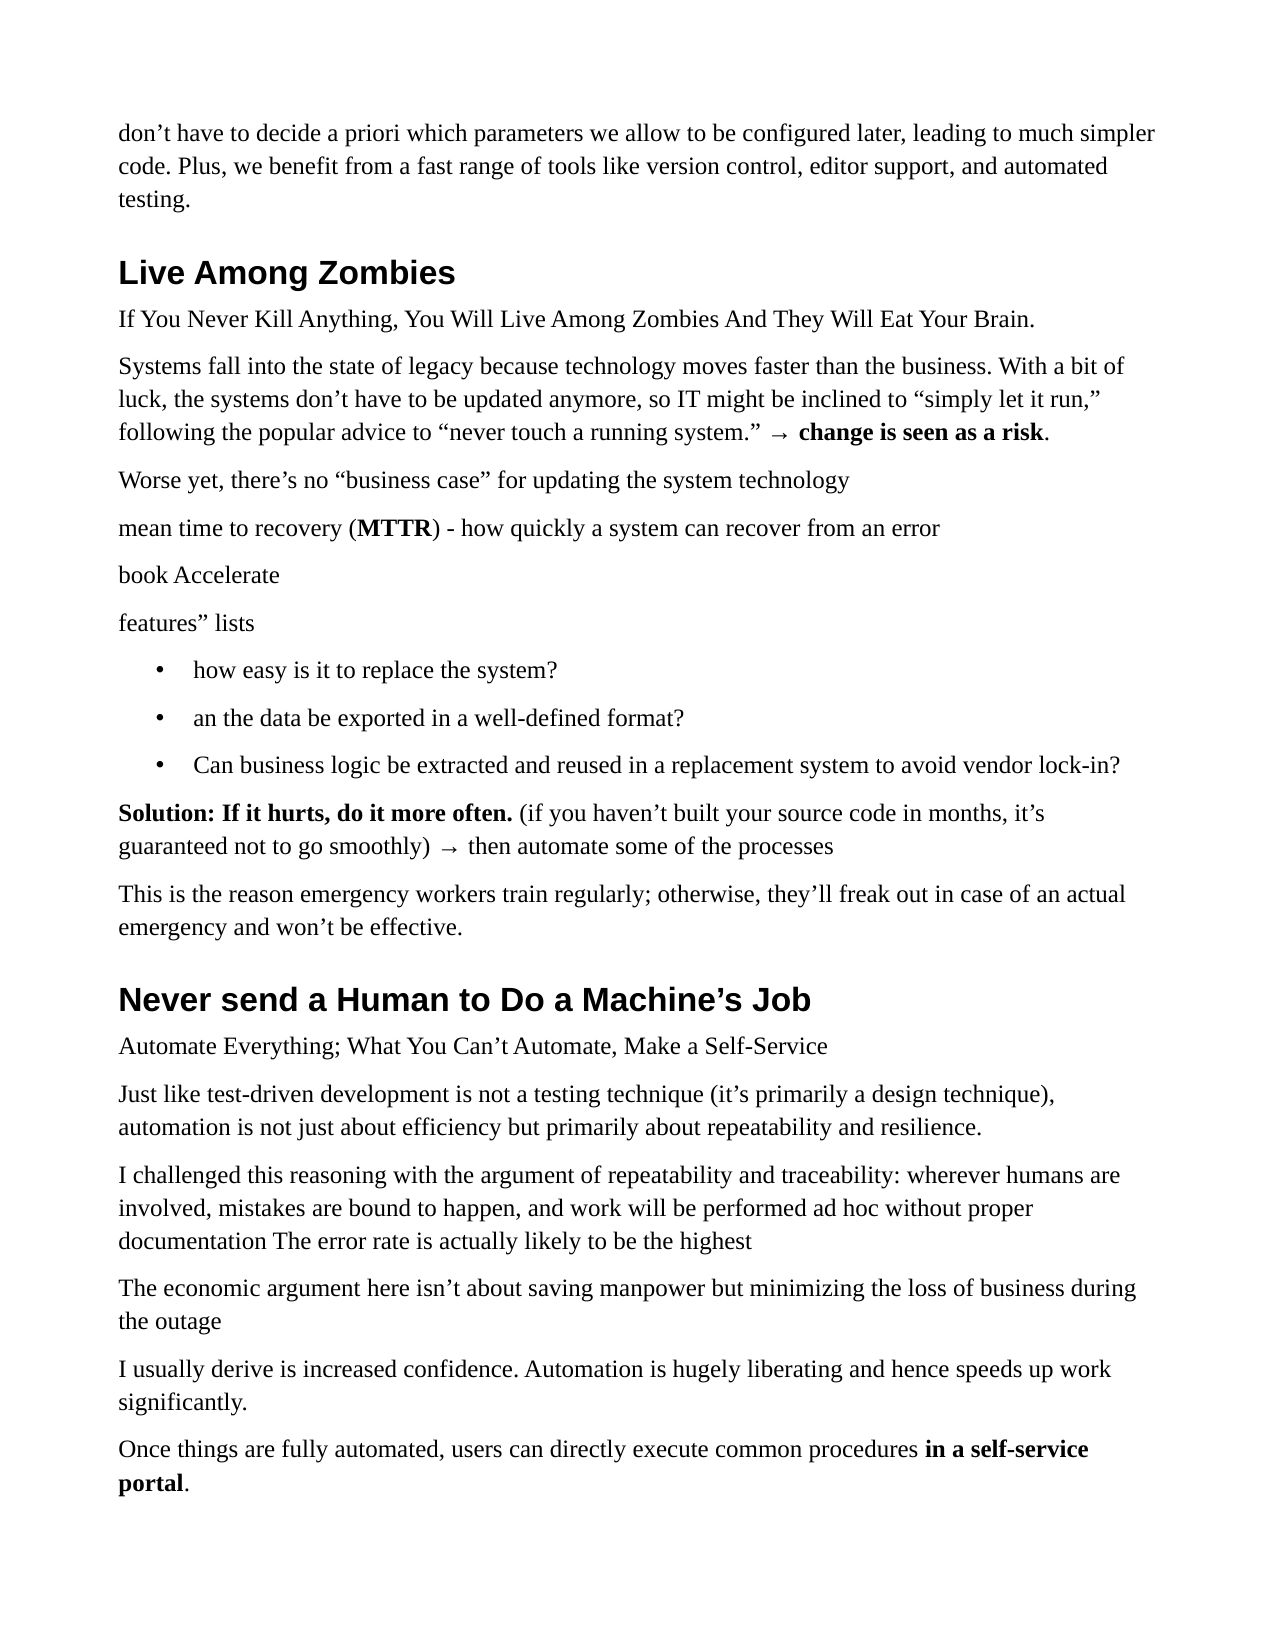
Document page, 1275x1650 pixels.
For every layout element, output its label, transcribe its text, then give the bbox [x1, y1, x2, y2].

text don’t have to decide a priori which parameters we allow to be configured later, leading to much simpler code. Plus, we benefit from a fast range of tools like version control, editor support, and automated testing. [118, 118, 1157, 213]
text Just like test-driven development is not a testing technique (it’s primarily a design technique), automation is not just about efficiency but primarily about repeatability and resilience. [118, 1079, 1157, 1141]
list how easy is it to replace the system? [156, 655, 1157, 684]
list Can business logic be extracted and reused in a replacement system to avoid vendor lock-in? [156, 751, 1157, 779]
text Automate Everything; What You Can’t Automate, Make a Self-Service [118, 1031, 1157, 1060]
text I challenged this reasoning with the argument of repeatability and traceability: wherever humans are involved, mistakes are bound to happen, and work will be performed ad hoc without proper documentation The error rate is actually likely to be the highest [118, 1160, 1157, 1254]
text Systems fall into the state of legacy because technology moves faster than the business. With a bit of luck, the systems don’t have to be updated anymore, so IT might be inclined to “simply let it run,” following the popular advice to “never touch a running system.” → change is seen as a risk. [118, 351, 1157, 446]
text If You Never Kill Anything, You Will Live Among Zombies And They Will Eat Your Brain. [118, 304, 1157, 332]
list an the data be exported in a well-defined format? [156, 703, 1157, 732]
text features” lists [118, 608, 1157, 637]
text I usually derive is increased confidence. Automation is hugely liberating and hence speeds up work significantly. [118, 1354, 1157, 1416]
subtitle Live Among Zombies [118, 253, 1157, 291]
text Worse yet, there’s no “business case” for updating the system technology [118, 465, 1157, 494]
text mean time to recovery (MTTR) - how quickly a system can recover from an error [118, 513, 1157, 541]
text This is the reason emergency workers train regularly; otherwise, they’ll freak out in case of an actual emergency and won’t be effective. [118, 879, 1157, 941]
text Once things are fully automated, users can directly execute common procedures in a self-service portal. [118, 1434, 1157, 1496]
subtitle Never send a Human to Do a Machine’s Job [118, 980, 1157, 1019]
text book Accelerate [118, 560, 1157, 589]
text The economic argument here isn’t about saving manpower but minimizing the loss of business during the outage [118, 1273, 1157, 1335]
text Solution: If it hurts, do it more often. (if you haven’t built your source code in months, it’s guaranteed not to go smoothly) → then automate some of the processes [118, 798, 1157, 860]
